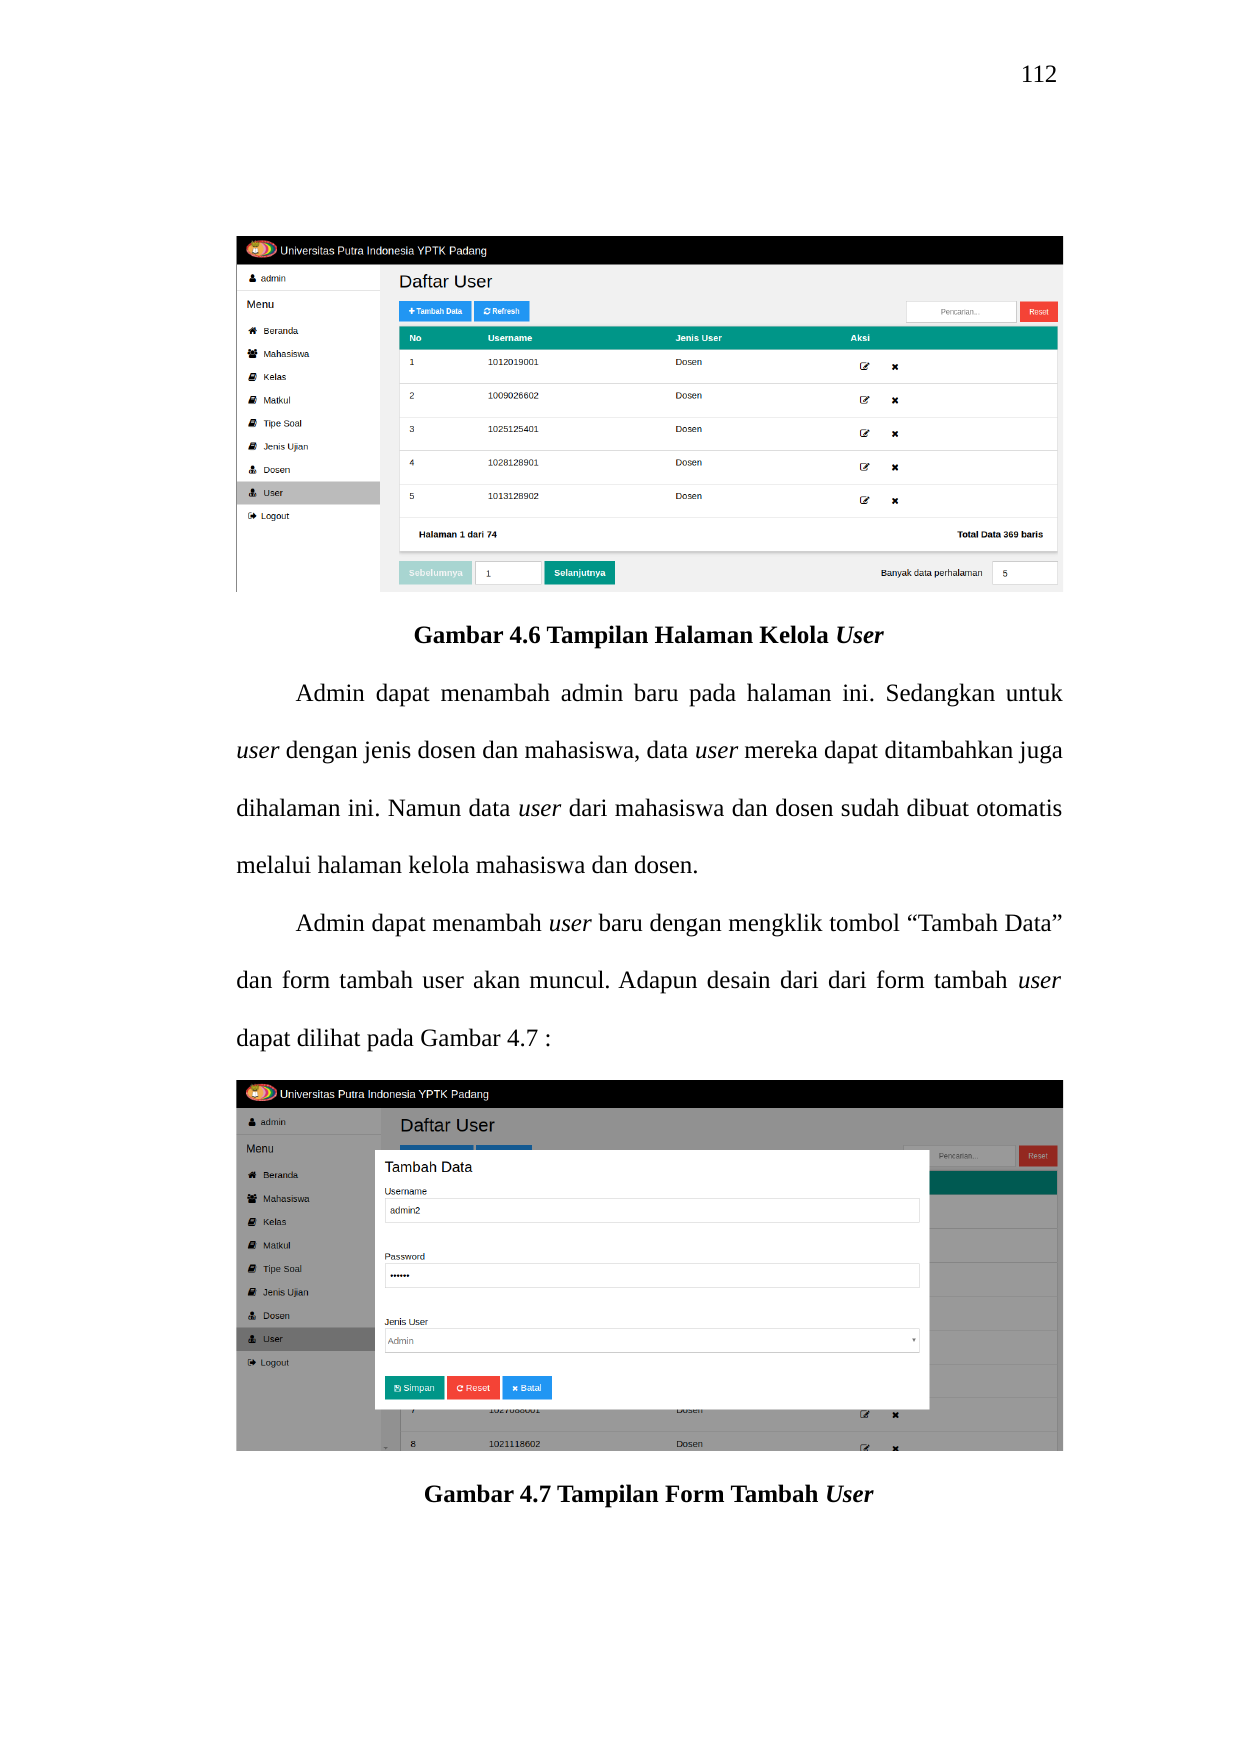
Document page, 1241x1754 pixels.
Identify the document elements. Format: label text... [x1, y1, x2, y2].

picture [236, 1080, 1064, 1451]
text Admin dapat menambah user baru dengan mengklik tombol “Tambah Data” dan form tambah user akan muncul. Adapun desain dari dari form tambah user dapat dilihat pada Gambar 4.7 : [236, 908, 1063, 1052]
text Gambar 4.7 Tampilan Form Tambah User [236, 1451, 1063, 1508]
picture [236, 236, 1064, 592]
text Admin dapat menambah admin baru pada halaman ini. Sedangkan untuk user dengan jenis dosen dan mahasiswa, data user mereka dapat ditambahkan juga dihalaman ini. Namun data user dari mahasiswa dan dosen sudah dibuat otomatis melalui halaman kelola mahasiswa dan dosen. [236, 678, 1063, 879]
text Gambar 4.6 Tampilan Halaman Kelola User [236, 592, 1063, 649]
